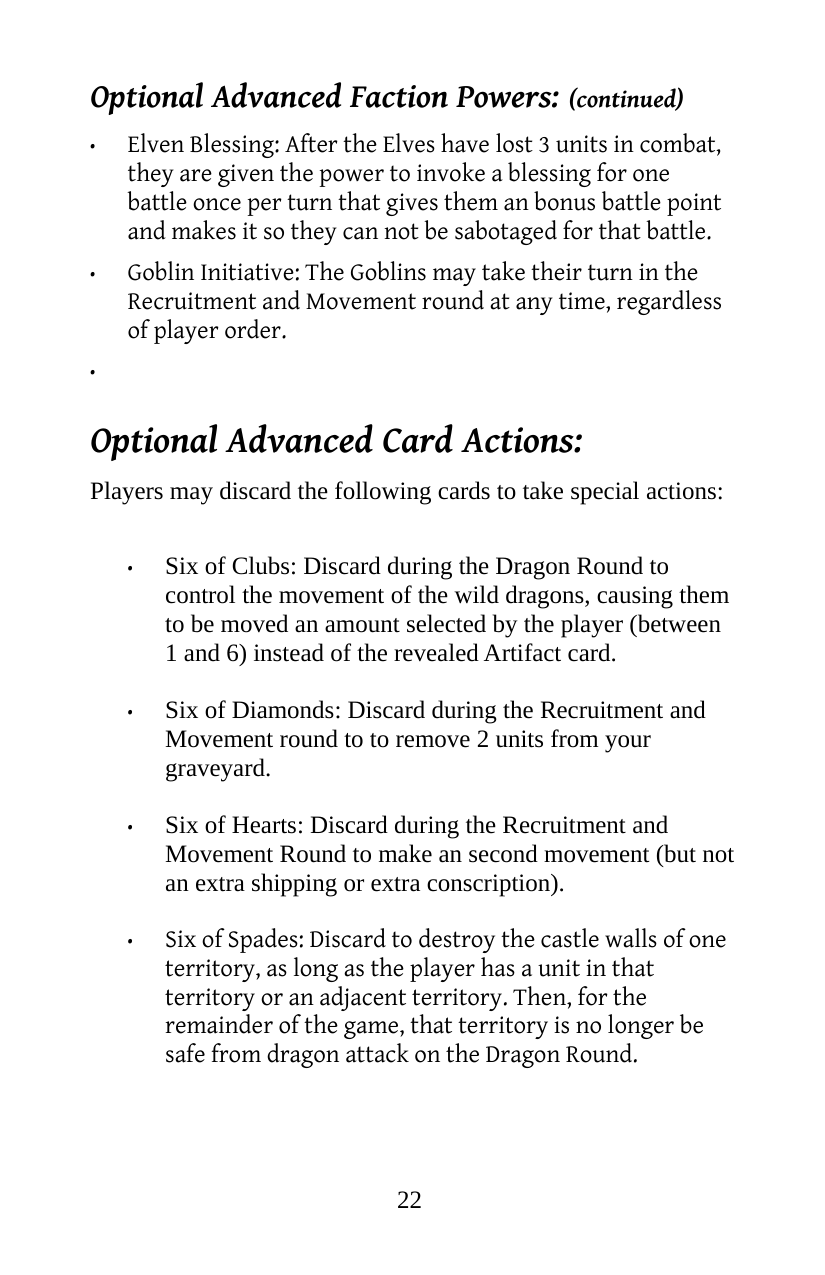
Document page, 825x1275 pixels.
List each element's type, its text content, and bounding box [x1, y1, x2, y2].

list Elven Blessing: After the Elves have lost 3 units in combat, they are given the power to invoke a blessing for one battle once per turn that gives them an bonus battle point and makes it so they can not be sabotaged for that battle. [90, 130, 735, 246]
text Players may discard the following cards to take special actions: [90, 476, 735, 505]
list Goblin Initiative: The Goblins may take their turn in the Recruitment and Movement round at any time, regardless of player order. [90, 258, 735, 345]
list Six of Spades: Discard to destroy the castle walls of one territory, as long as the player has a unit in that territory or an adjacent territory. Then, for the remainder of the game, that territory is no longer be safe from dragon attack on the Dragon Round. [127, 925, 735, 1070]
subtitle Optional Advanced Faction Powers: (continued) [90, 75, 735, 118]
list Six of Hearts: Discard during the Recruitment and Movement Round to make an second movement (but not an extra shipping or extra conscription). [127, 810, 735, 896]
list Six of Diamonds: Discard during the Recruitment and Movement round to to remove 2 units from your graveyard. [127, 695, 735, 781]
subtitle Optional Advanced Card Actions: [90, 420, 735, 463]
list Six of Clubs: Discard during the Dragon Round to control the movement of the wild dragons, causing them to be moved an amount selected by the player (between 1 and 6) instead of the revealed Artifact card. [127, 551, 735, 666]
